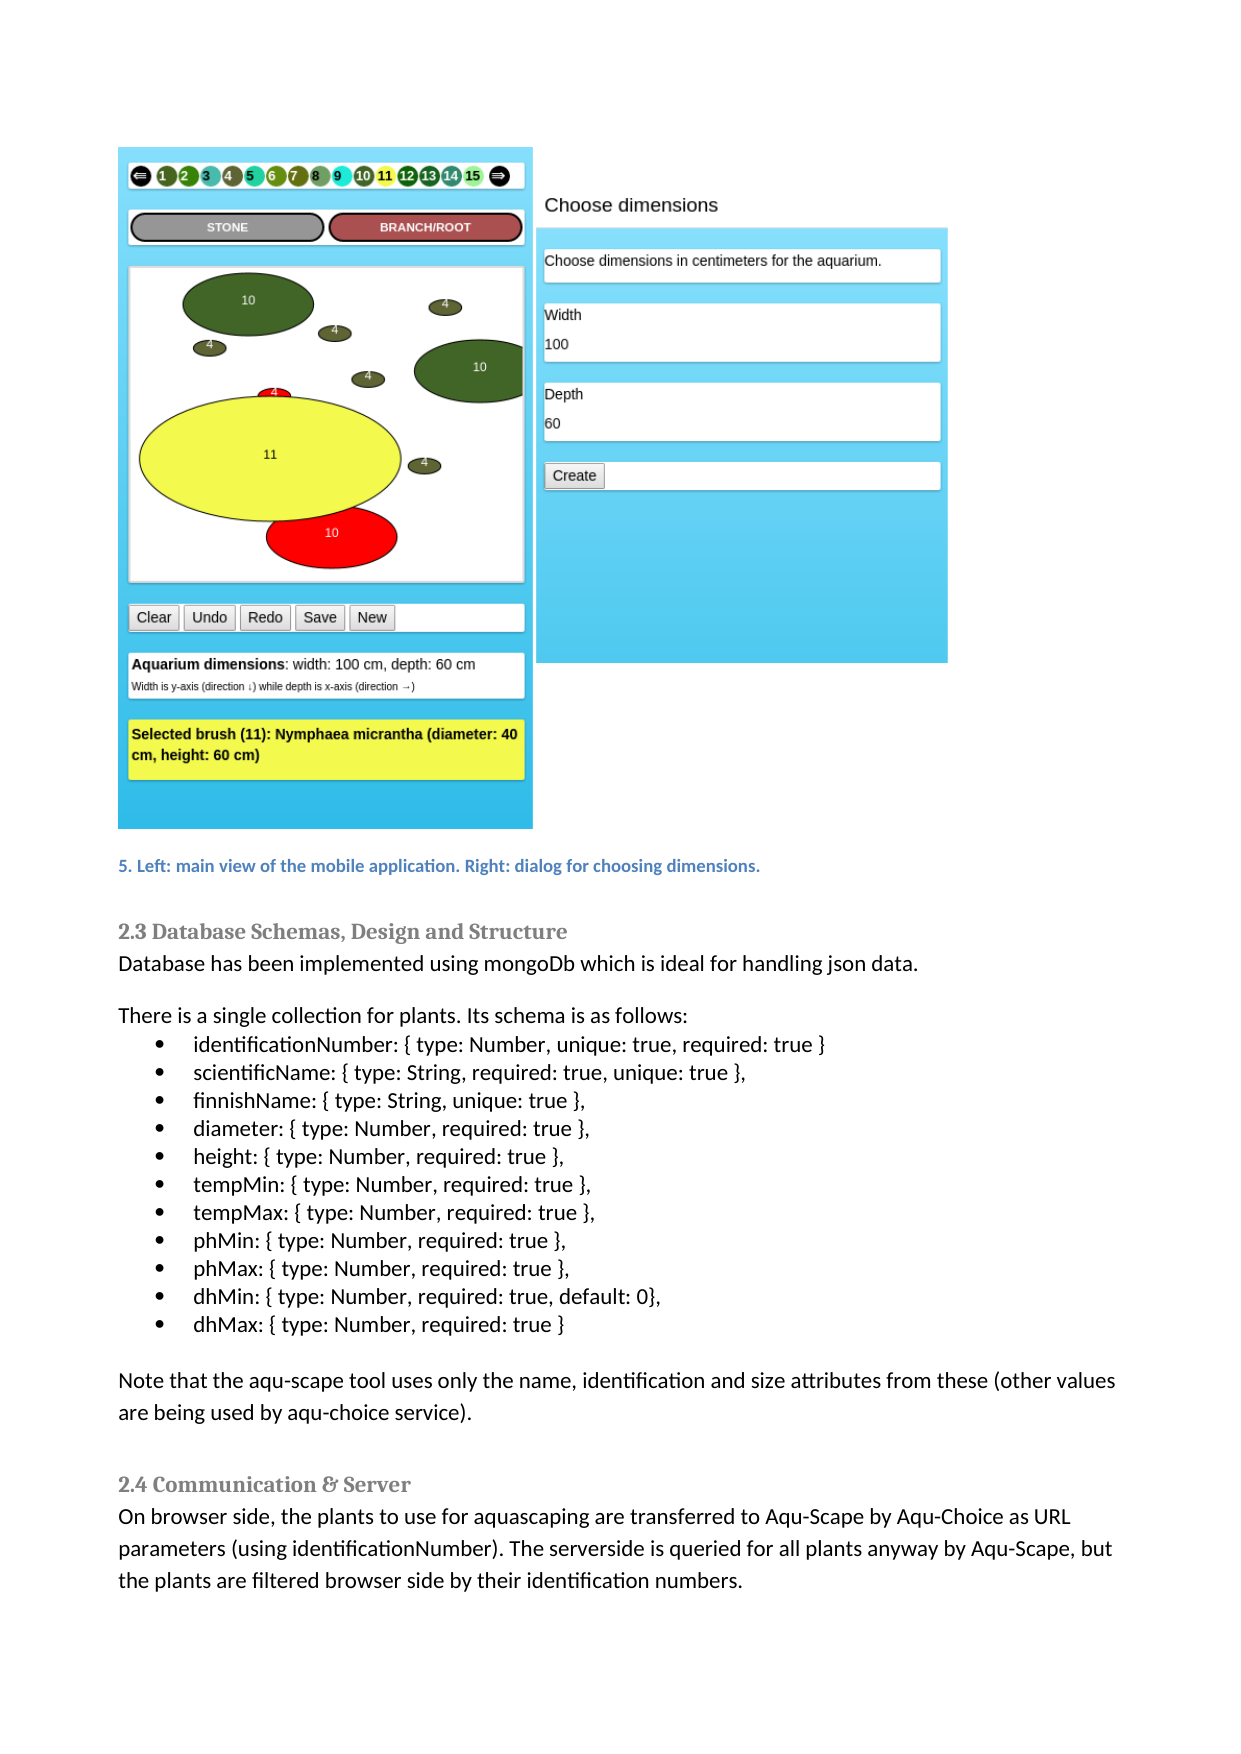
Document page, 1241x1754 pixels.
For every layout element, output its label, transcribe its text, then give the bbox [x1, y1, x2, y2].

list height: { type: Number, required: true }, [156, 1142, 1122, 1170]
list identificationNumber: { type: Number, unique: true, required: true } [156, 1030, 1122, 1058]
text Note that the aqu-scape tool uses only the name, identification and size attributes from these (other values are being used by aqu-choice service). [118, 1366, 1122, 1426]
list finnishName: { type: String, unique: true }, [156, 1086, 1122, 1114]
list scientificName: { type: String, required: true, unique: true }, [156, 1058, 1122, 1086]
list tempMin: { type: Number, required: true }, [156, 1170, 1122, 1198]
subtitle 2.3 Database Schemas, Design and Structure [118, 918, 1122, 945]
text There is a single collection for plants. Its schema is as follows: [118, 1002, 1122, 1030]
list dhMax: { type: Number, required: true } [156, 1310, 1122, 1338]
list diameter: { type: Number, required: true }, [156, 1114, 1122, 1142]
text Database has been implemented using mongoDb which is ideal for handling json data. [118, 949, 1122, 977]
list tempMax: { type: Number, required: true }, [156, 1198, 1122, 1226]
subtitle 2.4 Communication & Server [118, 1472, 1122, 1498]
list phMin: { type: Number, required: true }, [156, 1226, 1122, 1254]
text On browser side, the plants to use for aquascaping are transferred to Aqu-Scape by Aqu-Choice as URL parameters (using identificationNumber). The serverside is queried for all plants anyway by Aqu-Scape, but the plants are filtered browser side by their identification numbers. [118, 1502, 1122, 1594]
text 5. Left: main view of the mobile application. Right: dialog for choosing dimensions. [118, 854, 1122, 877]
list dhMin: { type: Number, required: true, default: 0}, [156, 1282, 1122, 1310]
list phMax: { type: Number, required: true }, [156, 1254, 1122, 1282]
